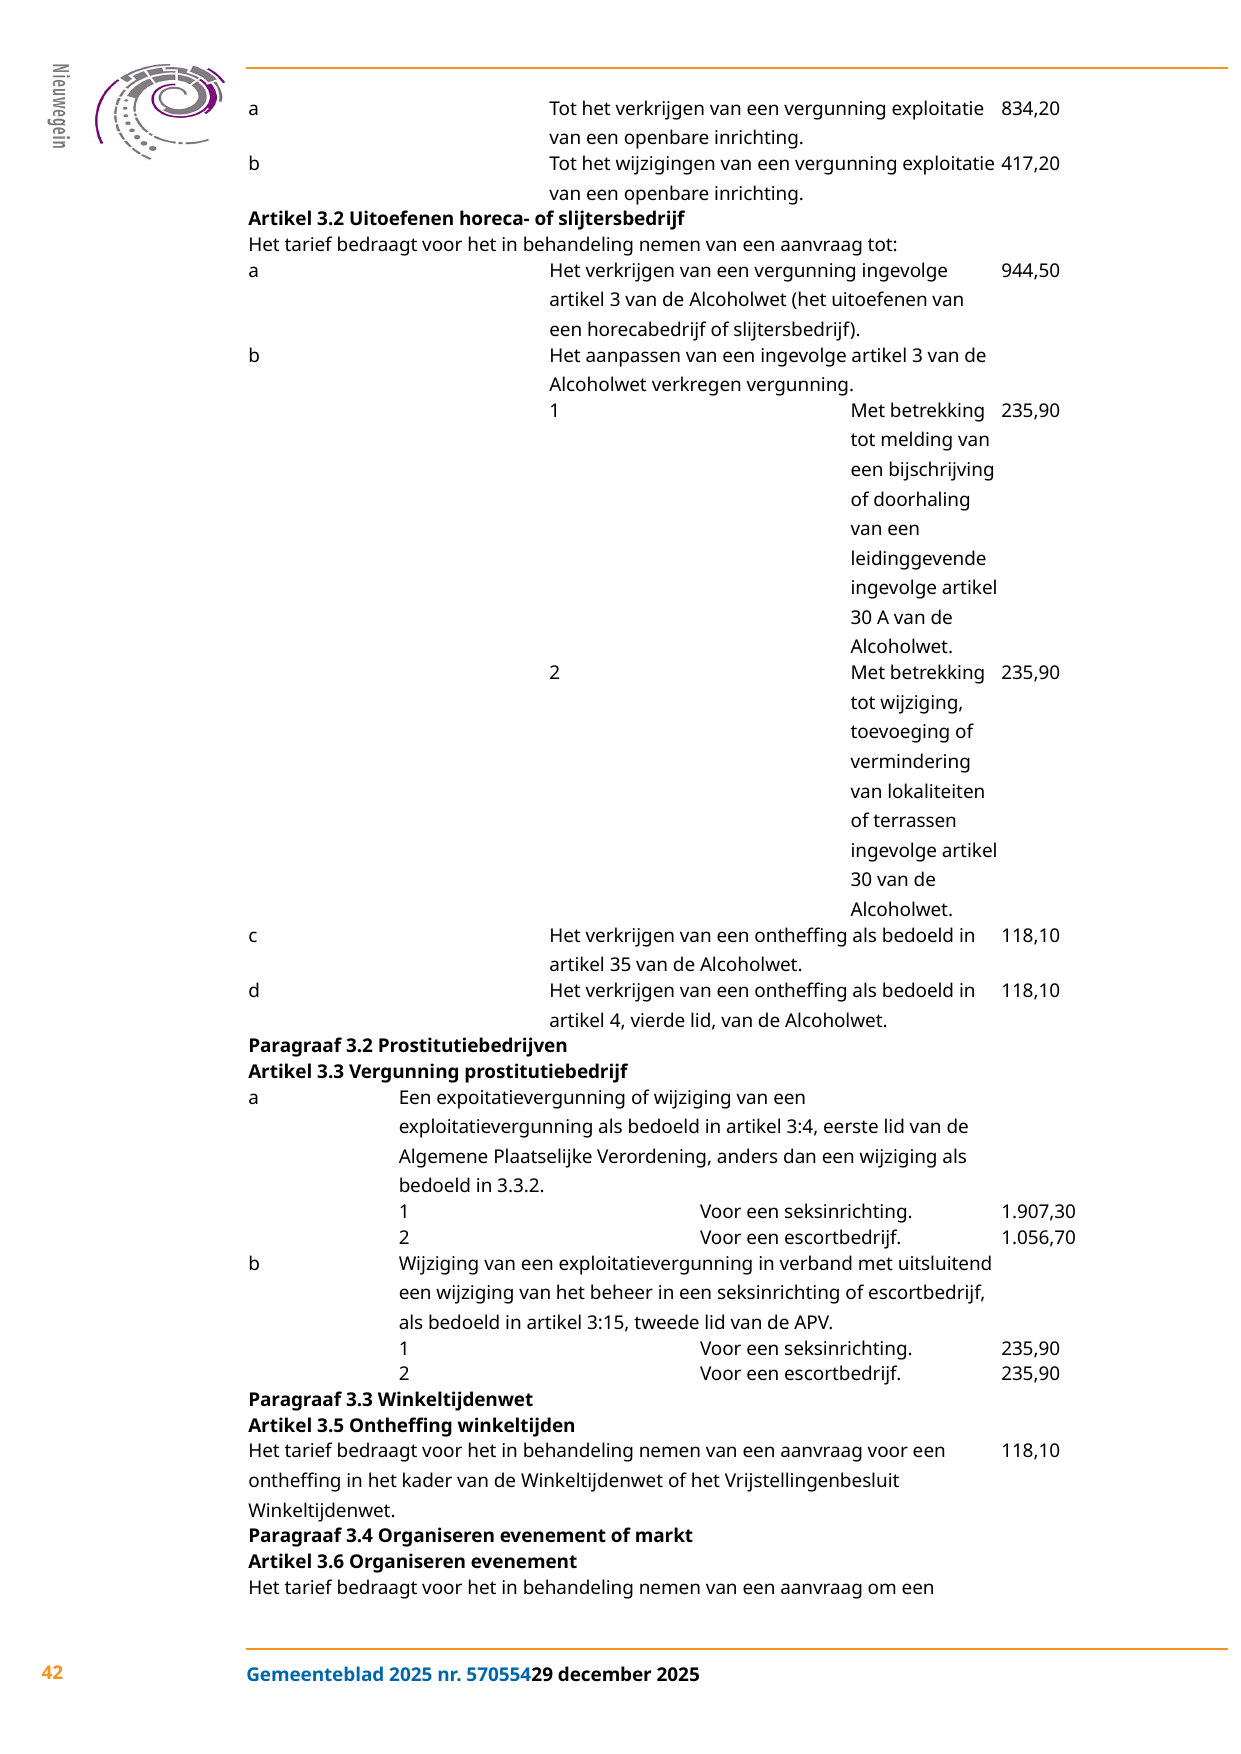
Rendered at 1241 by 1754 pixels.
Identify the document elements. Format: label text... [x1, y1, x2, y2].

table_cell Het tarief bedraagt voor het in behandeling nemen van een aanvraag voor een ontheffing in het kader van de Winkeltijdenwet of het Vrijstellingenbesluit Winkeltijdenwet. [248, 1438, 1001, 1523]
table_cell [248, 1361, 398, 1386]
table_cell 235,90 [1001, 660, 1152, 922]
table_cell 118,10 [1001, 977, 1152, 1032]
table_cell 2 [549, 660, 850, 922]
table_cell [248, 660, 549, 922]
table_cell [1001, 1033, 1152, 1058]
table_cell Artikel 3.2 Uitoefenen horeca- of slijtersbedrijf [248, 205, 1001, 231]
table_cell 118,10 [1001, 922, 1152, 977]
table_cell 1.907,30 [1001, 1199, 1152, 1224]
table_cell [1001, 1386, 1152, 1412]
table_cell Paragraaf 3.2 Prostitutiebedrijven [248, 1033, 1001, 1058]
table_cell Het aanpassen van een ingevolge artikel 3 van de Alcoholwet verkregen vergunning. [549, 342, 1001, 397]
table_cell Met betrekking tot melding van een bijschrijving of doorhaling van een leidinggevende ingevolge artikel 30 A van de Alcoholwet. [850, 397, 1001, 659]
table_cell Voor een seksinrichting. [700, 1199, 1001, 1224]
table_cell b [248, 342, 549, 397]
table_cell Een expoitatievergunning of wijziging van een exploitatievergunning als bedoeld in artikel 3:4, eerste lid van de Algemene Plaatselijke Verordening, anders dan een wijziging als bedoeld in 3.3.2. [399, 1084, 1001, 1198]
table_cell a [248, 95, 549, 150]
table_cell b [248, 1250, 398, 1335]
table_cell 417,20 [1001, 150, 1152, 205]
table_cell Paragraaf 3.4 Organiseren evenement of markt [248, 1523, 1001, 1548]
table_cell 118,10 [1001, 1438, 1152, 1523]
table_cell Artikel 3.6 Organiseren evenement [248, 1548, 1001, 1574]
table_cell [248, 1224, 398, 1250]
table_cell [1001, 1058, 1152, 1084]
table_cell 2 [399, 1361, 700, 1386]
table_cell 235,90 [1001, 1361, 1152, 1386]
table_cell Tot het wijzigingen van een vergunning exploitatie van een openbare inrichting. [549, 150, 1001, 205]
table_cell [1001, 1574, 1152, 1600]
table_cell [1001, 1084, 1152, 1198]
table_cell Het verkrijgen van een vergunning ingevolge artikel 3 van de Alcoholwet (het uitoefenen van een horecabedrijf of slijtersbedrijf). [549, 257, 1001, 342]
table_cell 1 [399, 1335, 700, 1361]
table_cell Voor een escortbedrijf. [700, 1361, 1001, 1386]
table_cell Tot het verkrijgen van een vergunning exploitatie van een openbare inrichting. [549, 95, 1001, 150]
table_cell Voor een escortbedrijf. [700, 1224, 1001, 1250]
table_cell [248, 397, 549, 659]
table_cell Artikel 3.3 Vergunning prostitutiebedrijf [248, 1058, 1001, 1084]
table_cell 944,50 [1001, 257, 1152, 342]
table_cell 1 [399, 1199, 700, 1224]
table_cell Artikel 3.5 Ontheffing winkeltijden [248, 1412, 1001, 1438]
table_cell [248, 1335, 398, 1361]
table_cell 235,90 [1001, 397, 1152, 659]
table_cell Het verkrijgen van een ontheffing als bedoeld in artikel 35 van de Alcoholwet. [549, 922, 1001, 977]
table_cell a [248, 257, 549, 342]
table_cell 235,90 [1001, 1335, 1152, 1361]
table_cell [1001, 1523, 1152, 1548]
table_cell 2 [399, 1224, 700, 1250]
table_cell Het verkrijgen van een ontheffing als bedoeld in artikel 4, vierde lid, van de Alcoholwet. [549, 977, 1001, 1032]
table_cell [1001, 1250, 1152, 1335]
table_cell [1001, 1548, 1152, 1574]
table_cell c [248, 922, 549, 977]
table_cell 1.056,70 [1001, 1224, 1152, 1250]
table_cell Het tarief bedraagt voor het in behandeling nemen van een aanvraag om een [248, 1574, 1001, 1600]
picture [41, 47, 231, 172]
table_cell Voor een seksinrichting. [700, 1335, 1001, 1361]
table_cell [1001, 1412, 1152, 1438]
table_cell a [248, 1084, 398, 1198]
table_cell b [248, 150, 549, 205]
table_cell 834,20 [1001, 95, 1152, 150]
table_cell 1 [549, 397, 850, 659]
table_cell [1001, 342, 1152, 397]
table_cell [1001, 231, 1152, 257]
table_cell d [248, 977, 549, 1032]
table_cell Het tarief bedraagt voor het in behandeling nemen van een aanvraag tot: [248, 231, 1001, 257]
table_cell Wijziging van een exploitatievergunning in verband met uitsluitend een wijziging van het beheer in een seksinrichting of escortbedrijf, als bedoeld in artikel 3:15, tweede lid van de APV. [399, 1250, 1001, 1335]
table_cell [1001, 205, 1152, 231]
table_cell Paragraaf 3.3 Winkeltijdenwet [248, 1386, 1001, 1412]
table_cell [248, 1199, 398, 1224]
table_cell Met betrekking tot wijziging, toevoeging of vermindering van lokaliteiten of terrassen ingevolge artikel 30 van de Alcoholwet. [850, 660, 1001, 922]
